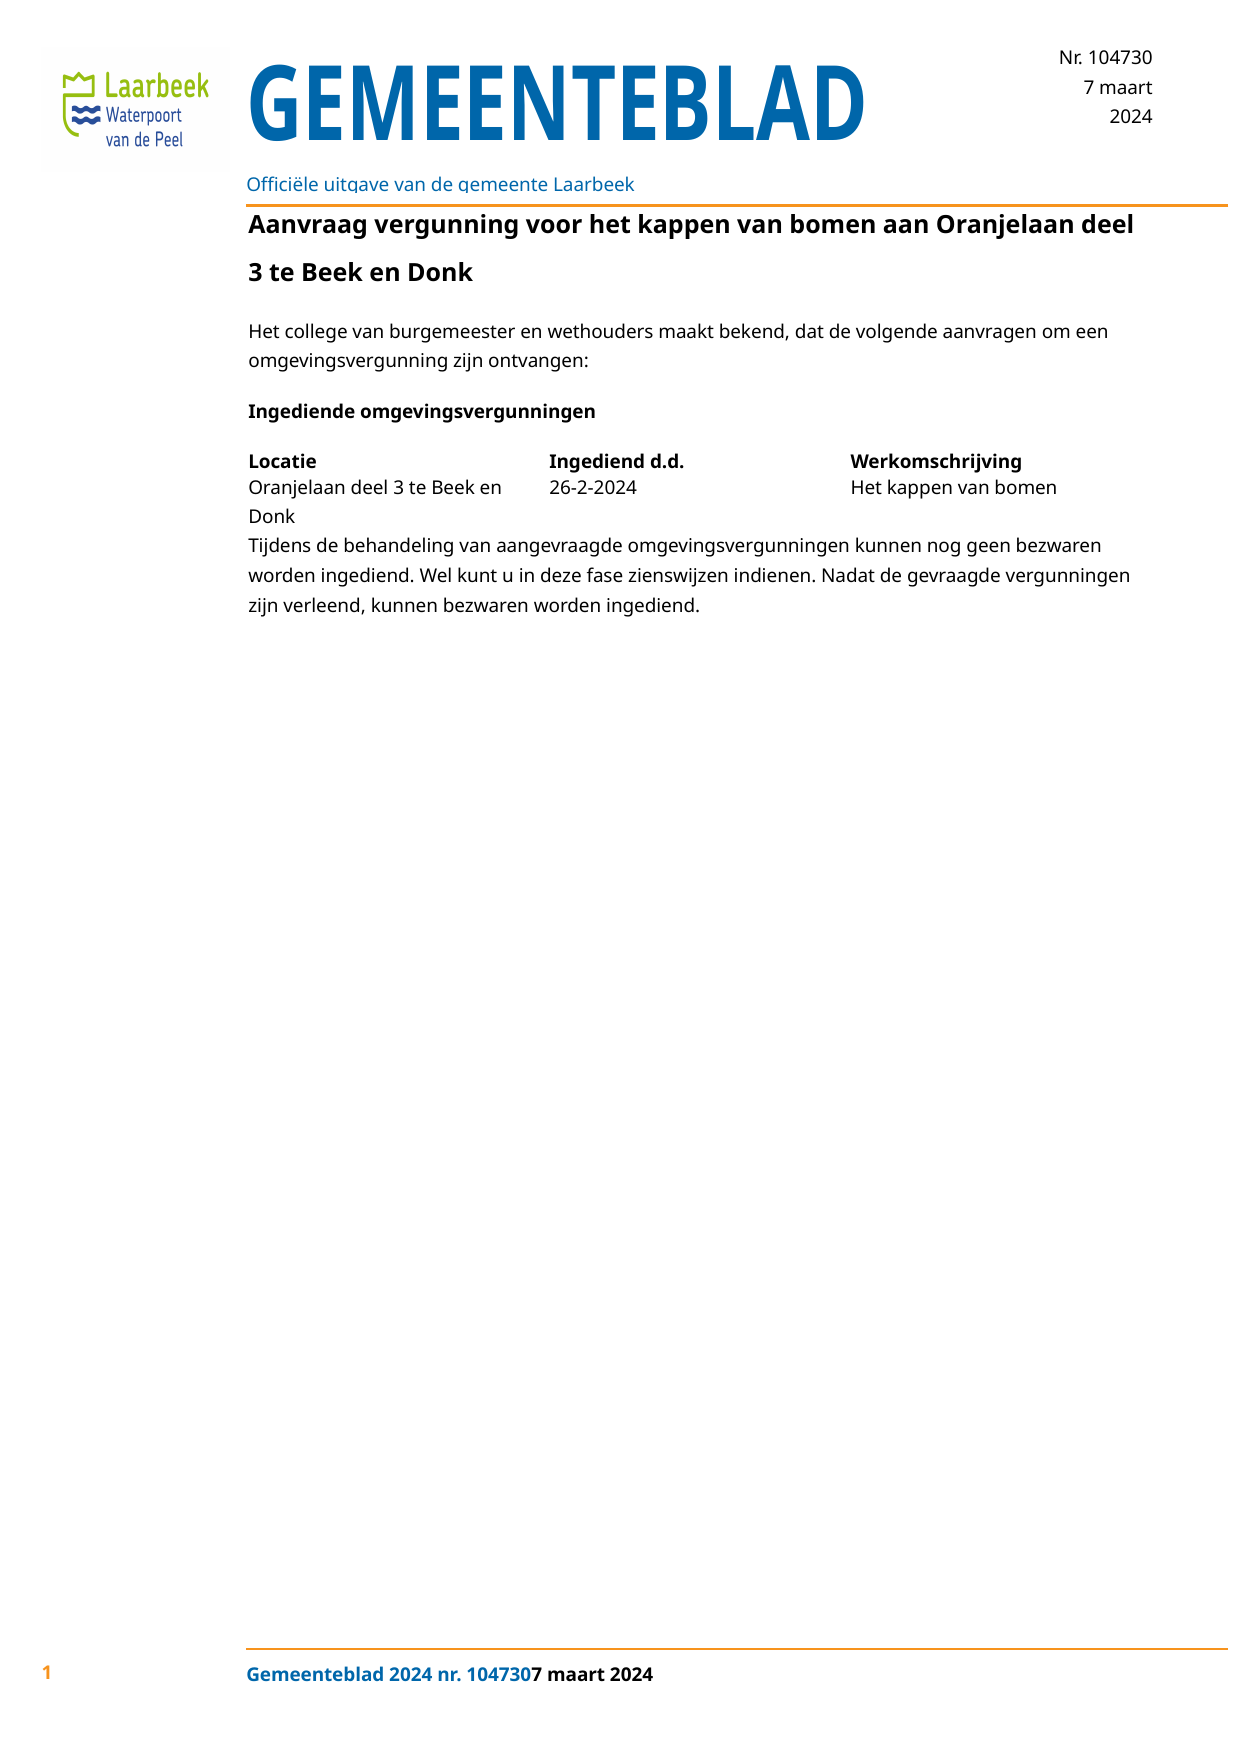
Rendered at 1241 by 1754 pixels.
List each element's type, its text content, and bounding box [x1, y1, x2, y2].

text Ingediende omgevingsvergunningen [248, 398, 1152, 424]
picture [41, 47, 231, 172]
table_header Werkomschrijving [850, 449, 1152, 474]
text Aanvraag vergunning voor het kappen van bomen aan Oranjelaan deel 3 te Beek en Donk [248, 207, 1152, 288]
text Tijdens de behandeling van aangevraagde omgevingsvergunningen kunnen nog geen bezwaren worden ingediend. Wel kunt u in deze fase zienswijzen indienen. Nadat de gevraagde vergunningen zijn verleend, kunnen bezwaren worden ingediend. [248, 533, 1152, 618]
table_cell Het kappen van bomen [850, 474, 1152, 529]
table_cell Oranjelaan deel 3 te Beek en Donk [248, 474, 549, 529]
text Het college van burgemeester en wethouders maakt bekend, dat de volgende aanvragen om een omgevingsvergunning zijn ontvangen: [248, 318, 1152, 373]
table_header Locatie [248, 449, 549, 474]
table_cell 26-2-2024 [549, 474, 850, 529]
table_header Ingediend d.d. [549, 449, 850, 474]
